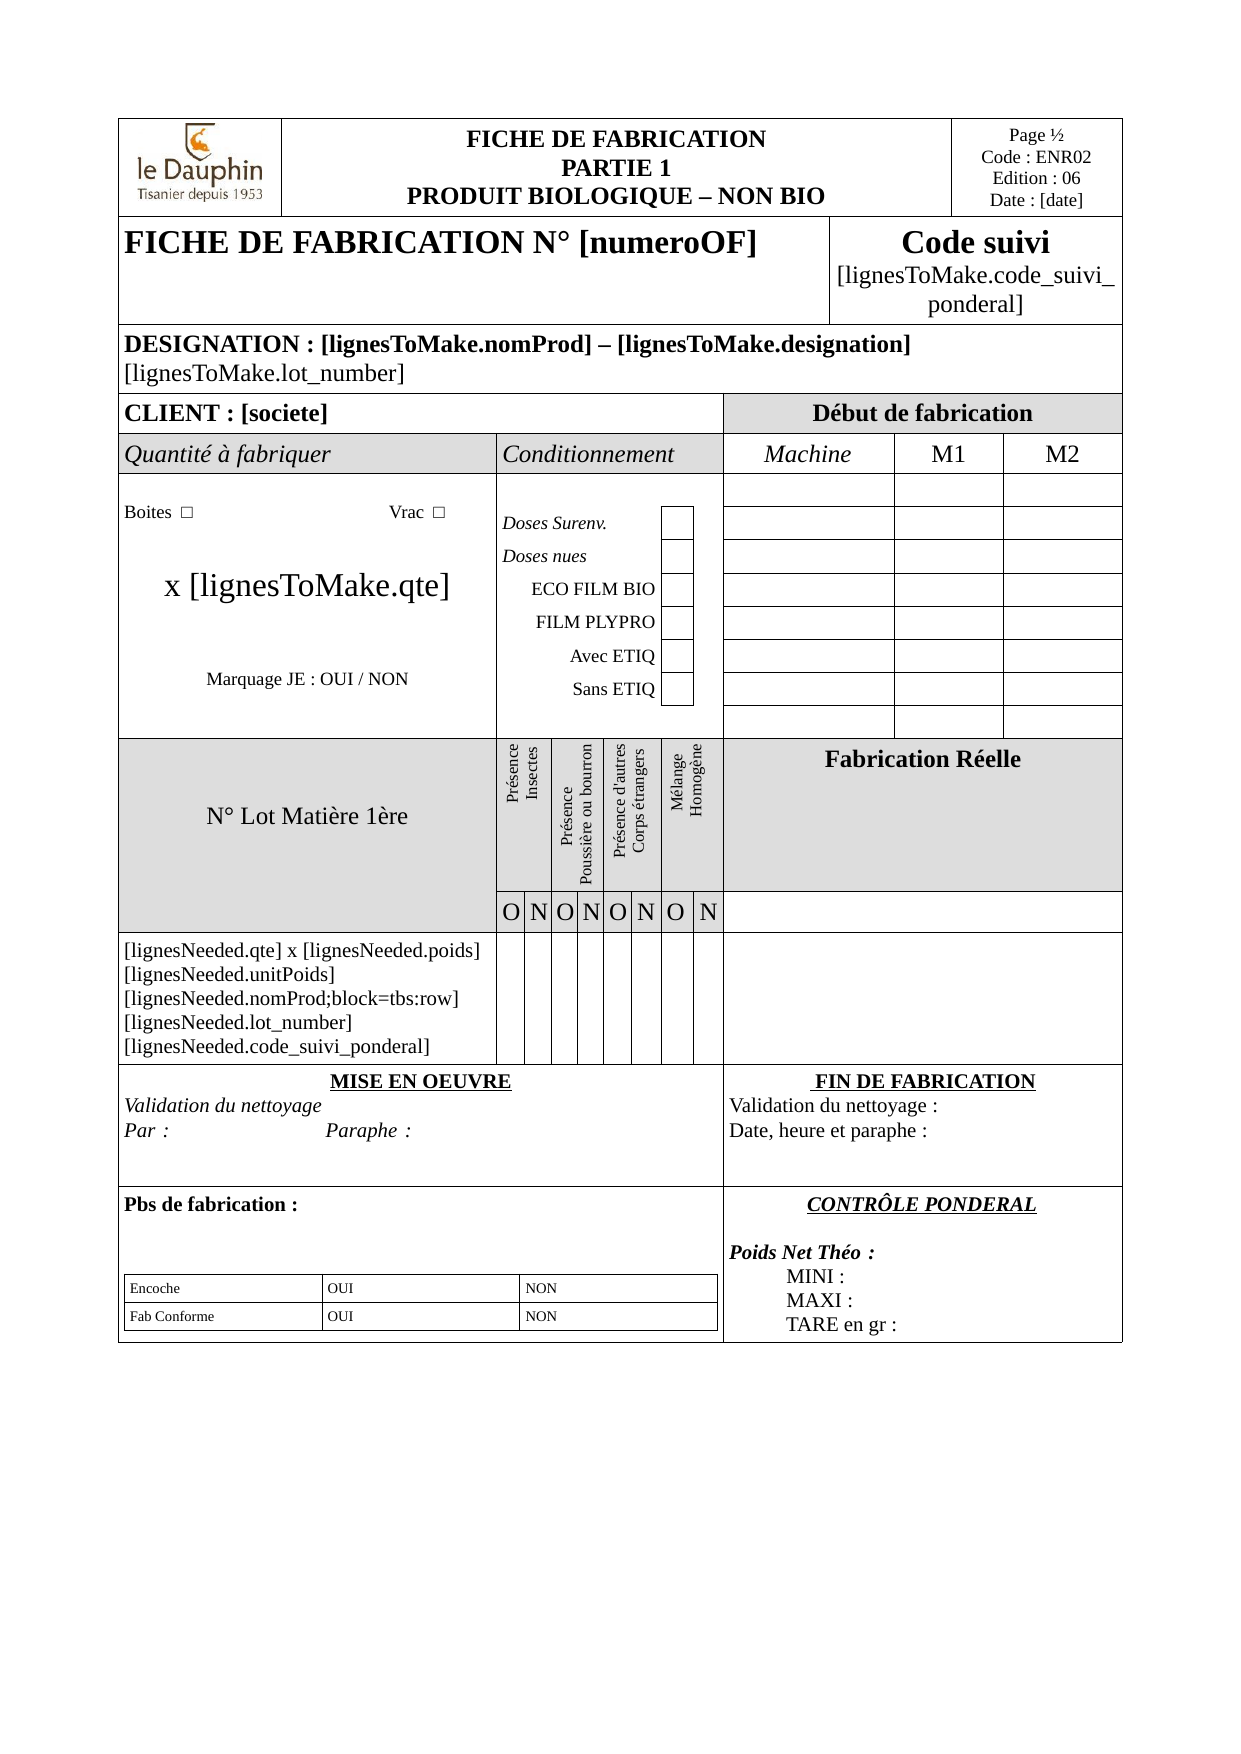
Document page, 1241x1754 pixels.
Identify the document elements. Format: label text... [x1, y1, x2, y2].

table_cell [895, 706, 1003, 738]
table_header FICHE DE FABRICATION N° [numeroOF] [119, 217, 829, 323]
table_cell N [694, 892, 723, 932]
table_cell [895, 640, 1003, 672]
table_cell Machine [724, 434, 894, 473]
table_cell [1004, 673, 1122, 705]
table_cell [1004, 607, 1122, 639]
table_cell [604, 933, 631, 1063]
table_cell Boites □ Vrac □ x [lignesToMake.qte] Marquage JE : OUI / NON [119, 474, 496, 738]
table_cell Mélange Homogène [662, 739, 723, 891]
table_header Page ½ Code : ENR02 Edition : 06 Date : [date] [952, 119, 1122, 216]
table_cell Doses nues [497, 539, 661, 572]
table_cell [895, 574, 1003, 606]
table_header Encoche [125, 1275, 322, 1302]
table_cell [724, 540, 894, 572]
table_cell [895, 507, 1003, 539]
table_cell M1 [895, 434, 1003, 473]
table_cell [724, 574, 894, 606]
table_cell [724, 507, 894, 539]
table_cell CLIENT : [societe] [119, 394, 723, 433]
table_cell [1004, 474, 1122, 506]
table_cell N° Lot Matière 1ère [119, 739, 496, 932]
table_cell N [525, 892, 551, 932]
table_header OUI [323, 1275, 519, 1302]
table_header FICHE DE FABRICATION PARTIE 1 PRODUIT BIOLOGIQUE – NON BIO [282, 119, 951, 216]
table_cell NON [520, 1303, 717, 1330]
table_cell [662, 540, 693, 572]
table_cell [1004, 507, 1122, 539]
table_cell [694, 606, 723, 639]
table_cell O [497, 892, 524, 932]
table_cell [724, 933, 1122, 1063]
table_cell Fab Conforme [125, 1303, 322, 1330]
table_cell [724, 607, 894, 639]
table_cell [724, 706, 894, 738]
table_cell N [578, 892, 603, 932]
table_cell [724, 640, 894, 672]
table_cell [895, 673, 1003, 705]
table_cell [694, 539, 723, 572]
table_cell O [604, 892, 631, 932]
table_cell [497, 705, 723, 738]
table_cell Présence Insectes [497, 739, 551, 891]
table_cell [694, 506, 723, 539]
table_cell Fabrication Réelle [724, 739, 1122, 891]
table_cell [1004, 640, 1122, 672]
table_cell [694, 672, 723, 705]
table_header Code suivi [lignesToMake.code_suivi_ponderal] [830, 217, 1122, 323]
table_cell [632, 933, 661, 1063]
table_cell OUI [323, 1303, 519, 1330]
table_cell [552, 933, 577, 1063]
table_cell [525, 933, 551, 1063]
table_cell [694, 933, 723, 1063]
table_cell [662, 933, 693, 1063]
table_cell Conditionnement [497, 434, 723, 473]
table_cell Doses Surenv. [497, 506, 661, 539]
table_cell [1004, 574, 1122, 606]
picture [137, 123, 262, 202]
table_cell [497, 933, 524, 1063]
table_cell Avec ETIQ [497, 639, 661, 672]
table_cell O [662, 892, 693, 932]
table_cell N [632, 892, 661, 932]
table_cell [1004, 540, 1122, 572]
table_cell [lignesNeeded.qte] x [lignesNeeded.poids] [lignesNeeded.unitPoids] [lignesNeeded.nomProd;block=tbs:row] [lignesNeeded.lot_number] [lignesNeeded.code_suivi_ponderal] [119, 933, 496, 1063]
table_cell CONTRÔLE PONDERAL Poids Net Théo : MINI : MAXI : TARE en gr : [724, 1187, 1122, 1342]
table_cell Pbs de fabrication : [119, 1187, 723, 1342]
table_cell [662, 507, 693, 539]
table_cell [724, 892, 1122, 932]
table_cell M2 [1004, 434, 1122, 473]
table_cell MISE EN OEUVRE Validation du nettoyage Par : Paraphe : [119, 1065, 723, 1186]
table_cell [895, 607, 1003, 639]
table_cell [662, 574, 693, 606]
table_cell [694, 573, 723, 606]
table_cell FILM PLYPRO [497, 606, 661, 639]
table_cell Quantité à fabriquer [119, 434, 496, 473]
table_cell [662, 607, 693, 639]
table_cell [662, 640, 693, 672]
table_cell [1004, 706, 1122, 738]
table_cell [662, 673, 693, 705]
table_cell [497, 474, 723, 506]
table_cell FIN DE FABRICATION Validation du nettoyage : Date, heure et paraphe : [724, 1065, 1122, 1186]
table_cell [895, 540, 1003, 572]
table_cell [578, 933, 603, 1063]
table_cell Présence d'autres Corps étrangers [604, 739, 661, 891]
table_cell [724, 474, 894, 506]
table_cell [724, 673, 894, 705]
table_header [119, 119, 281, 216]
table_cell Présence Poussière ou bourron [552, 739, 603, 891]
table_header NON [520, 1275, 717, 1302]
table_cell Sans ETIQ [497, 672, 661, 705]
table_cell DESIGNATION : [lignesToMake.nomProd] – [lignesToMake.designation] [lignesToMake.lot_number] [119, 325, 1122, 392]
table_cell Début de fabrication [724, 394, 1122, 433]
table_cell [895, 474, 1003, 506]
table_cell [694, 639, 723, 672]
table_cell ECO FILM BIO [497, 573, 661, 606]
table_cell O [552, 892, 577, 932]
